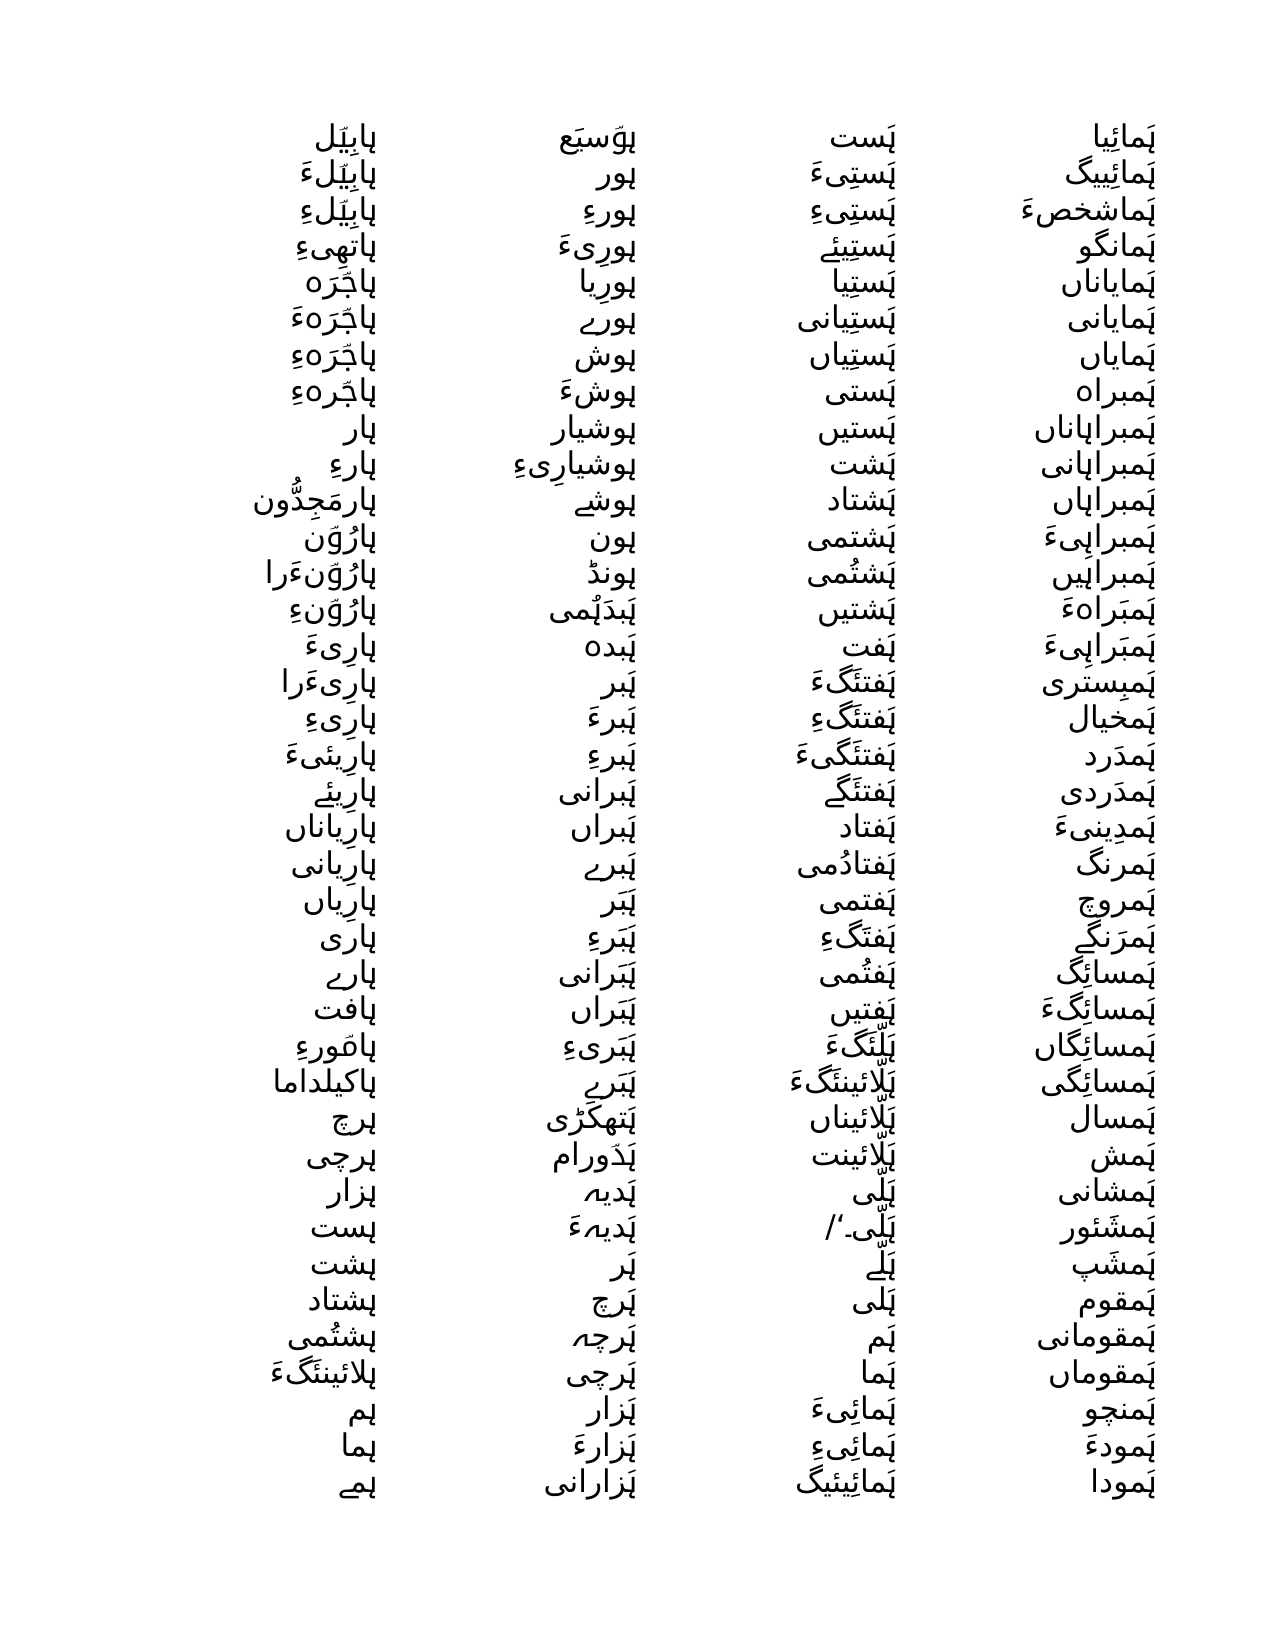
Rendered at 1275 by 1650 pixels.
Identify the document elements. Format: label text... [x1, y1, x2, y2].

text ہشتُمی [118, 1318, 378, 1354]
text ہَمدَردی [897, 772, 1157, 809]
text ہاکیلداما [118, 1063, 378, 1100]
text ہَمبراہ [897, 373, 1157, 409]
text ہَلّائینئَگءَ [637, 1063, 897, 1100]
text ہارِیئے [118, 772, 378, 809]
text ہوشءَ [378, 373, 637, 409]
text ہَشتُمی [637, 554, 897, 591]
text ہارِیاں [118, 882, 378, 918]
text ہَمبِستری [897, 663, 1157, 700]
text ہَرچ [378, 1281, 637, 1318]
text ہابِیؔل [118, 118, 378, 154]
text ہابِیؔلءَ [118, 154, 378, 191]
text ہَفتئَگءَ [637, 663, 897, 700]
text ہَبدہ [378, 627, 637, 663]
text ہَمایانی [897, 300, 1157, 336]
text ہَمشَپ [897, 1245, 1157, 1281]
text ہارُوؔنءَ​را [118, 554, 378, 591]
text ہَفتاد [637, 809, 897, 845]
text ہَمسائِگی [897, 1063, 1157, 1100]
text ہَدیہءَ [378, 1209, 637, 1245]
text ہارِیءِ [118, 700, 378, 736]
text ہَمروچ [897, 882, 1157, 918]
text ہمے [118, 1463, 378, 1499]
text ہارِیءَ​را [118, 663, 378, 700]
text ہاجؔرَہ [118, 263, 378, 300]
text ہَمقوم [897, 1281, 1157, 1318]
text ہوشیار [378, 409, 637, 445]
text ہَمانگو [897, 227, 1157, 263]
text ہَبرءَ [378, 700, 637, 736]
text ہَمبراہاں [897, 482, 1157, 518]
text ہَلّئَگءَ [637, 1027, 897, 1063]
text ہشت [118, 1245, 378, 1281]
text ہَشتیں [637, 591, 897, 627]
text ہَستیں [637, 409, 897, 445]
text ہامؔورءِ [118, 1027, 378, 1063]
text ہَشت [637, 445, 897, 482]
text ہَلی [637, 1281, 897, 1318]
text ہَمودا [897, 1463, 1157, 1499]
text ہَمبَراہءَ [897, 591, 1157, 627]
text ہَمخیال [897, 700, 1157, 736]
text ہَستِیئے [637, 227, 897, 263]
text ہوش [378, 336, 637, 373]
text ہَمرَنگے [897, 918, 1157, 954]
text ہارے [118, 954, 378, 991]
text ہَستِیانی [637, 300, 897, 336]
text ہَتھکَڑی [378, 1100, 637, 1136]
text ہَمسائِگءَ [897, 991, 1157, 1027]
text ہَمائِییگ [897, 154, 1157, 191]
text ہارِیئیءَ [118, 736, 378, 772]
text ہَمسال [897, 1100, 1157, 1136]
text ہَفتئَگیءَ [637, 736, 897, 772]
text ہارِیانی [118, 845, 378, 882]
text ہَبرانی [378, 772, 637, 809]
text ہَمدَرد [897, 736, 1157, 772]
text ہارُوؔنءِ [118, 591, 378, 627]
text ہَبَریءِ [378, 1027, 637, 1063]
text ہاجؔرَہءِ [118, 336, 378, 373]
text ہَرچہ [378, 1318, 637, 1354]
text ہوشیارِیءِ [378, 445, 637, 482]
text ہون [378, 518, 637, 554]
text ہَبر [378, 663, 637, 700]
text ہَبَرءِ [378, 918, 637, 954]
text ہَشتمی [637, 518, 897, 554]
text ہَبدَہُمی [378, 591, 637, 627]
text ہورِیا [378, 263, 637, 300]
text ہَشتاد [637, 482, 897, 518]
text ہَفتیں [637, 991, 897, 1027]
text ہوؔسیَع [378, 118, 637, 154]
text ہَفت [637, 627, 897, 663]
text ہَستِیا [637, 263, 897, 300]
text ہورِیءَ [378, 227, 637, 263]
text ہشتاد [118, 1281, 378, 1318]
text ہَمائِیءَ [637, 1391, 897, 1427]
text ہَمقومانی [897, 1318, 1157, 1354]
text ہَزار [378, 1391, 637, 1427]
text ہافت [118, 991, 378, 1027]
text ہَمرنگ [897, 845, 1157, 882]
text ہَزارانی [378, 1463, 637, 1499]
text ہَمائِیئیگ [637, 1463, 897, 1499]
text ہلائینئَگءَ [118, 1354, 378, 1391]
text ہَبَر [378, 882, 637, 918]
text ہاجؔرَہءَ [118, 300, 378, 336]
text ہَبرءِ [378, 736, 637, 772]
text ہرچ [118, 1100, 378, 1136]
text ہَلّی۔‘/ [637, 1209, 897, 1245]
text ہَستِیاں [637, 336, 897, 373]
text ہَستِیءَ [637, 154, 897, 191]
text ہَلّی [637, 1172, 897, 1209]
text ہَبرے [378, 845, 637, 882]
text ہَستِیءِ [637, 191, 897, 227]
text ہَفتادُمی [637, 845, 897, 882]
text ہَرچی [378, 1354, 637, 1391]
text ہَفتئَگءِ [637, 700, 897, 736]
text ہَمقوماں [897, 1354, 1157, 1391]
text ہَمبراہانی [897, 445, 1157, 482]
text ہَست [637, 118, 897, 154]
text ہَمبَراہِیءَ [897, 627, 1157, 663]
text ہارِیءَ [118, 627, 378, 663]
text ہَمائِیءِ [637, 1427, 897, 1463]
text ہَمبراہیں [897, 554, 1157, 591]
text ہَمسائِگ [897, 954, 1157, 991]
text ہَمشَئور [897, 1209, 1157, 1245]
text ہَمبراہِیءَ [897, 518, 1157, 554]
text ہَماشخصءَ [897, 191, 1157, 227]
text ہَلّے [637, 1245, 897, 1281]
text ہَما [637, 1354, 897, 1391]
text ہَر [378, 1245, 637, 1281]
text ہَم [637, 1318, 897, 1354]
text ہار [118, 409, 378, 445]
text ہارءِ [118, 445, 378, 482]
text ہارِیاناں [118, 809, 378, 845]
text ہَفتَگءِ [637, 918, 897, 954]
text ہَمدِینیءَ [897, 809, 1157, 845]
text ہاری [118, 918, 378, 954]
text ہَدیہ [378, 1172, 637, 1209]
text ہارُوؔن [118, 518, 378, 554]
text ہَزارءَ [378, 1427, 637, 1463]
text ہابِیؔلءِ [118, 191, 378, 227]
text ہَلّائینت [637, 1136, 897, 1172]
text ہارمَجِدُّون [118, 482, 378, 518]
text ہَفتُمی [637, 954, 897, 991]
text ہست [118, 1209, 378, 1245]
text ہَمایاں [897, 336, 1157, 373]
text ہَفتئَگے [637, 772, 897, 809]
text ہَمسائِگاں [897, 1027, 1157, 1063]
text ہَمایاناں [897, 263, 1157, 300]
text ہَلّائیناں [637, 1100, 897, 1136]
text ہوشے [378, 482, 637, 518]
text ہَبَرے [378, 1063, 637, 1100]
text ہور [378, 154, 637, 191]
text ہَبَرانی [378, 954, 637, 991]
text ہورءِ [378, 191, 637, 227]
text ہزار [118, 1172, 378, 1209]
text ہَمبراہاناں [897, 409, 1157, 445]
text ہونڈ [378, 554, 637, 591]
text ہَمش [897, 1136, 1157, 1172]
text ہاجؔرہءِ [118, 373, 378, 409]
text ہَمائِیا [897, 118, 1157, 154]
text ہَبراں [378, 809, 637, 845]
text ہَبَراں [378, 991, 637, 1027]
text ہَمشانی [897, 1172, 1157, 1209]
text ہَفتمی [637, 882, 897, 918]
text ہَمودءَ [897, 1427, 1157, 1463]
text ہاتھِیءِ [118, 227, 378, 263]
text ہَستی [637, 373, 897, 409]
text ہم [118, 1391, 378, 1427]
text ہَدؔورام [378, 1136, 637, 1172]
text ہما [118, 1427, 378, 1463]
text ہرچی [118, 1136, 378, 1172]
text ہورے [378, 300, 637, 336]
text ہَمنچو [897, 1391, 1157, 1427]
